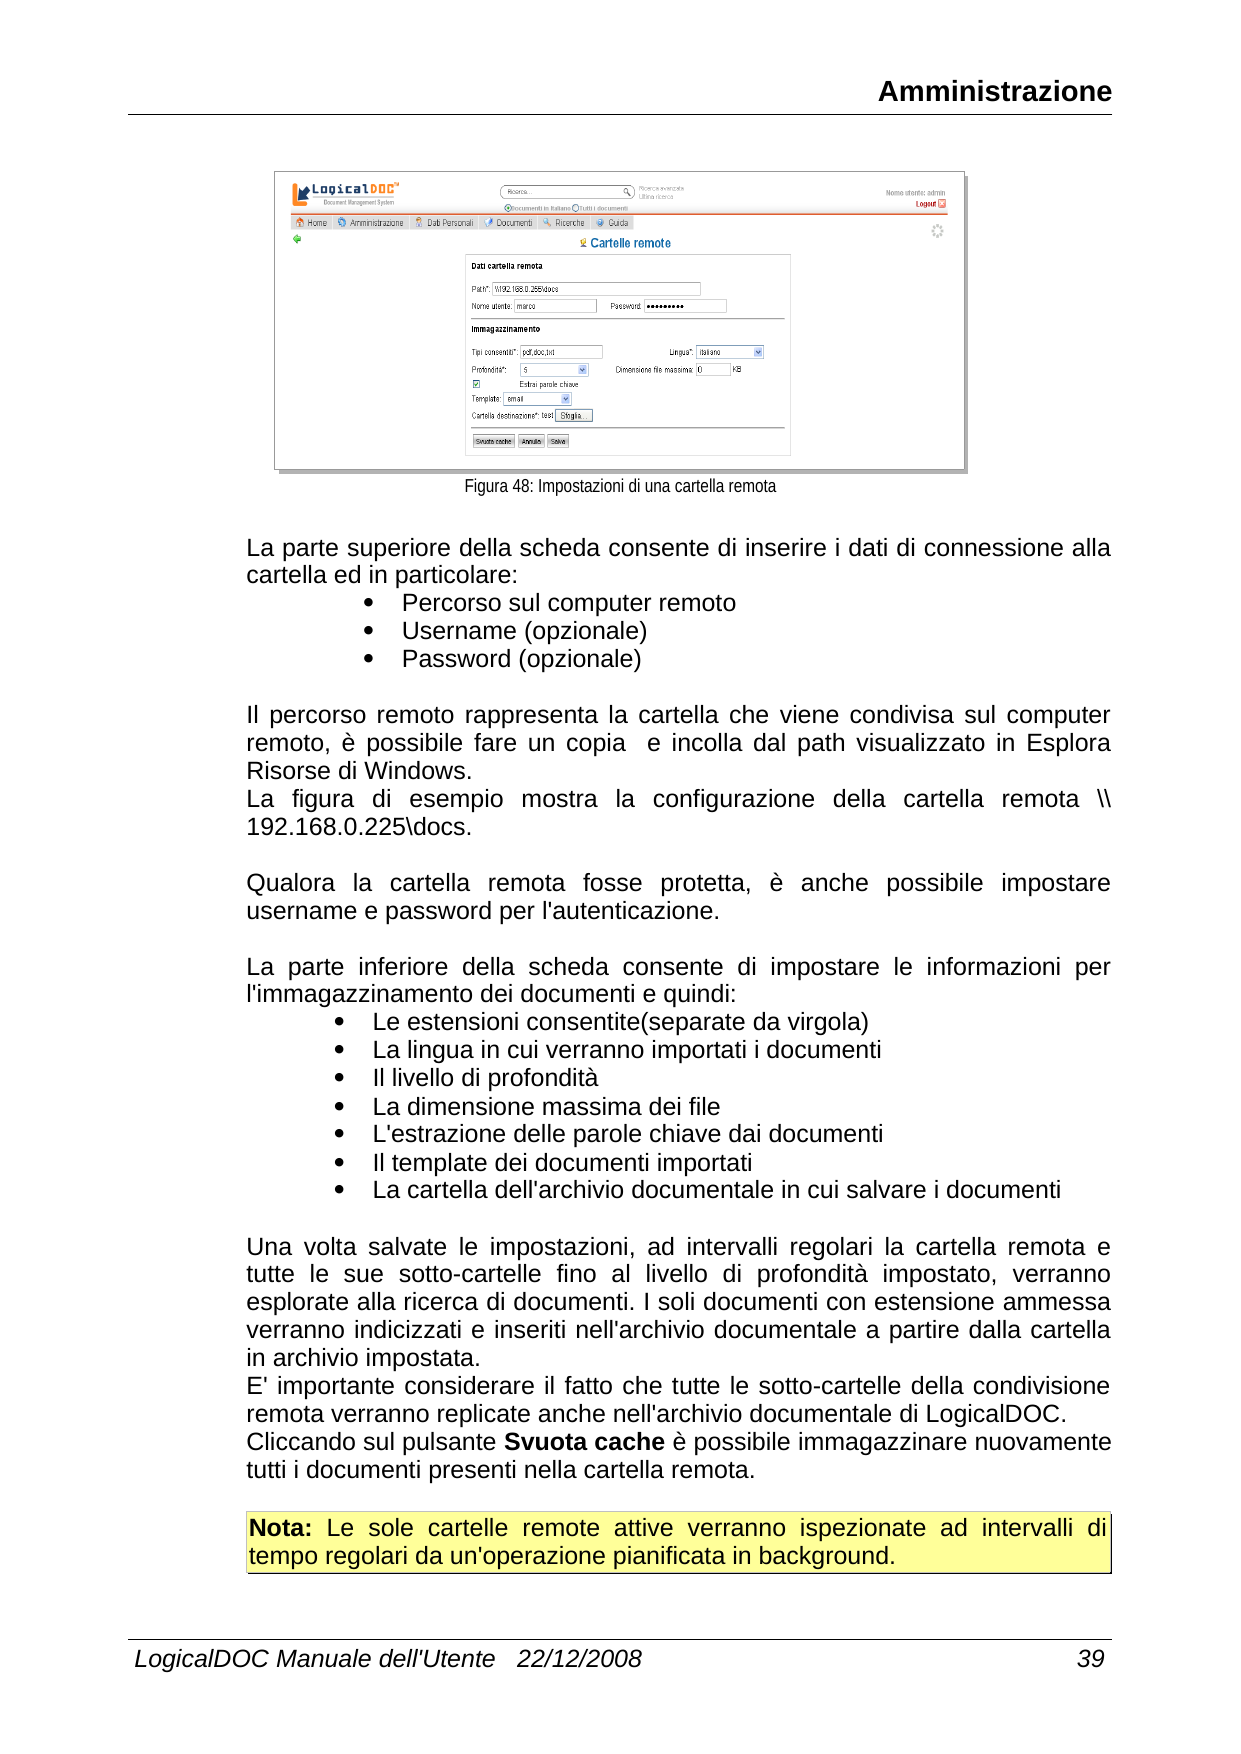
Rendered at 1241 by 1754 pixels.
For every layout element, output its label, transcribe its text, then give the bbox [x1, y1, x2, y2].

list Il livello di profondità [335, 1064, 1112, 1092]
list Password (opzionale) [364, 645, 1112, 673]
text E' importante considerare il fatto che tutte le sotto-cartelle della condivisione remota verranno replicate anche nell'archivio documentale di LogicalDOC. [246, 1372, 1112, 1428]
text Cliccando sul pulsante Svuota cache è possibile immagazzinare nuovamente tutti i documenti presenti nella cartella remota. [246, 1428, 1112, 1483]
list La dimensione massima dei file [335, 1092, 1112, 1120]
list La lingua in cui verranno importati i documenti [335, 1036, 1112, 1064]
list Username (opzionale) [364, 617, 1112, 645]
picture [290, 180, 948, 460]
text La parte inferiore della scheda consente di impostare le informazioni per l'immagazzinamento dei documenti e quindi: [246, 952, 1112, 1008]
text Una volta salvate le impostazioni, ad intervalli regolari la cartella remota e tutte le sue sotto-cartelle fino al livello di profondità impostato, verranno esplorate alla ricerca di documenti. I soli documenti con estensione ammessa verranno indicizzati e inseriti nell'archivio documentale a partire dalla cartella in archivio impostata. [246, 1232, 1112, 1372]
list La cartella dell'archivio documentale in cui salvare i documenti [335, 1176, 1112, 1204]
text La figura di esempio mostra la configurazione della cartella remota \\192.168.0.225\docs. [246, 785, 1112, 841]
list L'estrazione delle parole chiave dai documenti [335, 1120, 1112, 1148]
text La parte superiore della scheda consente di inserire i dati di connessione alla cartella ed in particolare: [246, 533, 1112, 589]
list Percorso sul computer remoto [364, 589, 1112, 617]
text Figura 48: Impostazioni di una cartella remota [274, 470, 967, 497]
text Qualora la cartella remota fosse protetta, è anche possibile impostare username e password per l'autenticazione. [246, 869, 1112, 924]
list Il template dei documenti importati [335, 1148, 1112, 1176]
text Nota: Le sole cartelle remote attive verranno ispezionate ad intervalli di tempo regolari da un'operazione pianificata in background. [247, 1512, 1110, 1572]
list Le estensioni consentite(separate da virgola) [335, 1008, 1112, 1036]
text Il percorso remoto rappresenta la cartella che viene condivisa sul computer remoto, è possibile fare un copia e incolla dal path visualizzato in Esplora Risorse di Windows. [246, 701, 1112, 785]
